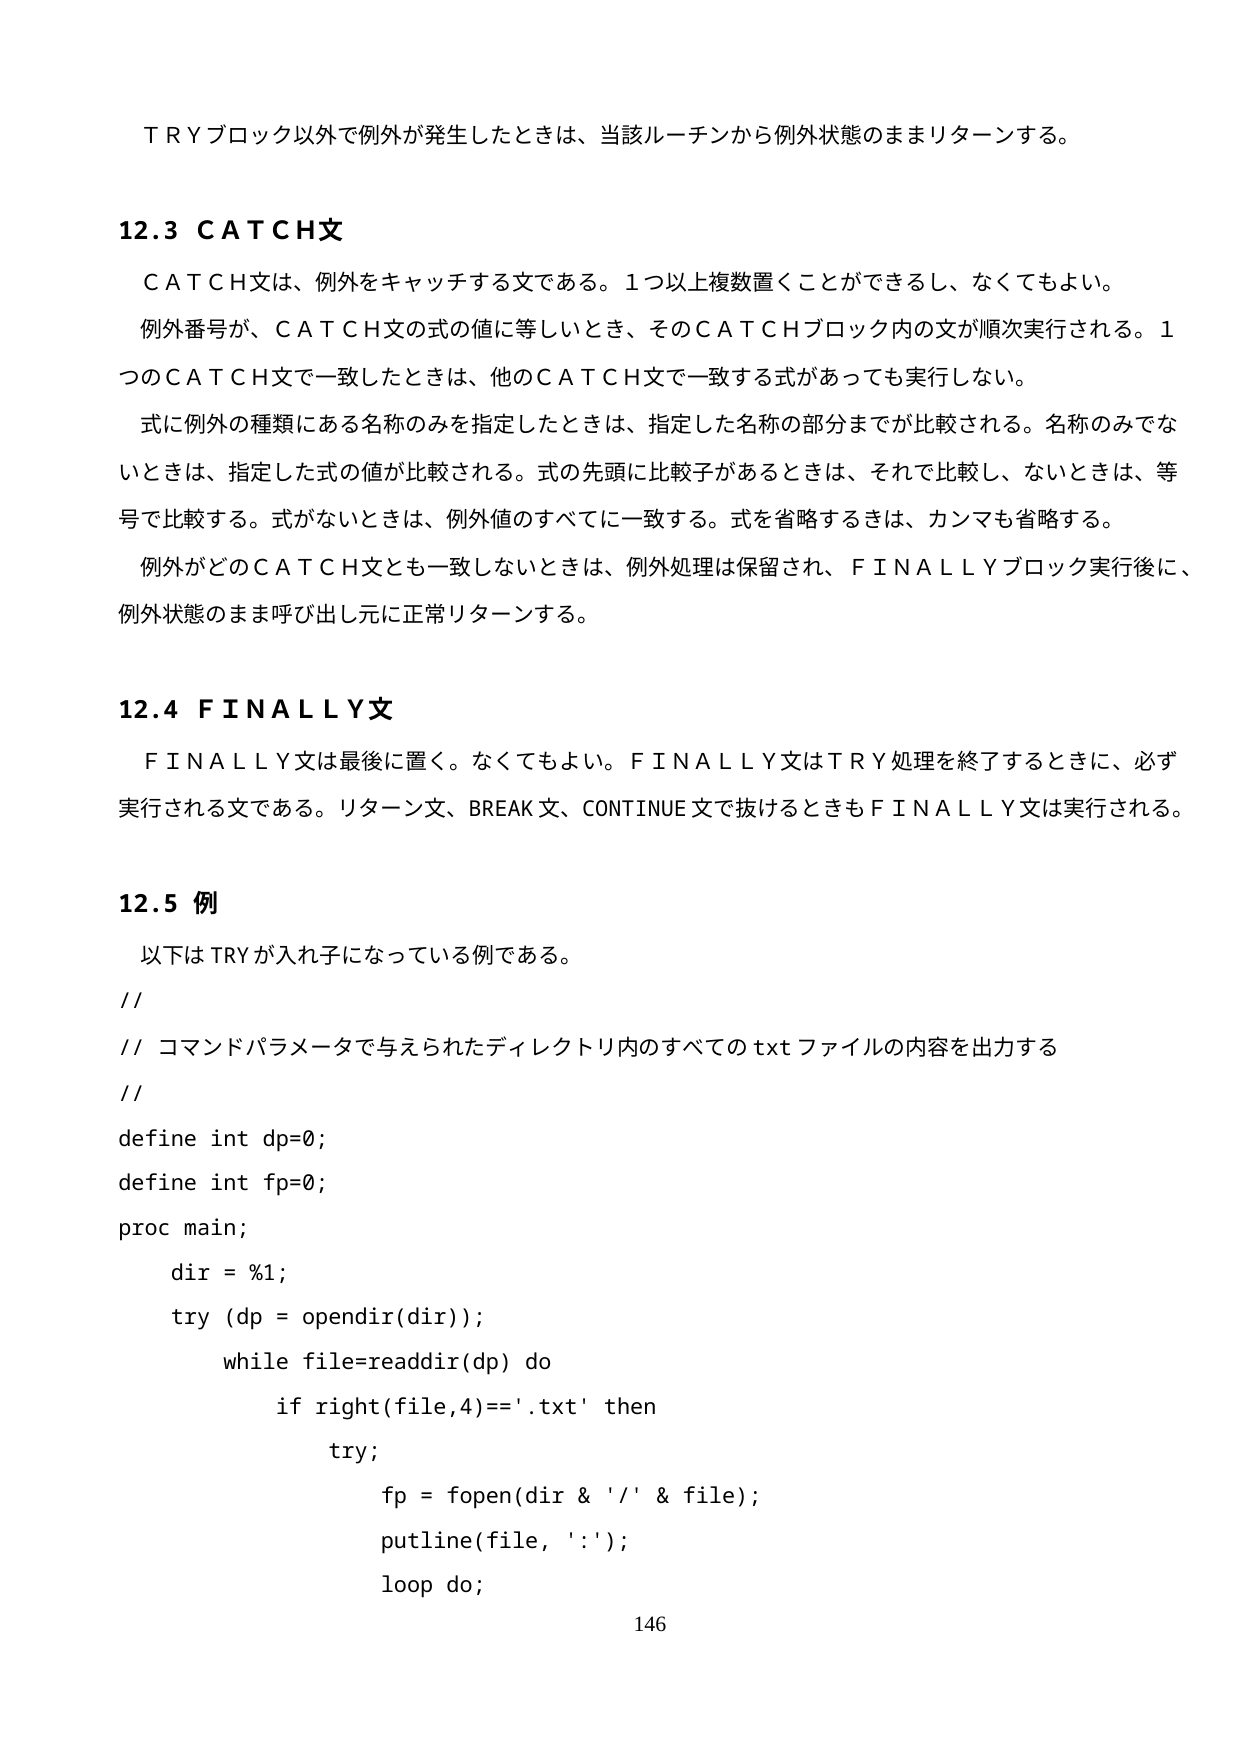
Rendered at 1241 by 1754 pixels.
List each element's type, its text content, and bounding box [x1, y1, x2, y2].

text define int dp=0; [118, 1122, 1181, 1152]
text 以下はTRYが入れ子になっている例である。 [118, 938, 1181, 970]
text putline(file, ':'); [118, 1525, 1181, 1554]
text // [118, 1078, 1181, 1108]
text while file=readdir(dp) do [118, 1346, 1181, 1376]
text // コマンドパラメータで与えられたディレクトリ内のすべてのtxtファイルの内容を出力する [118, 1030, 1181, 1062]
text ＦＩＮＡＬＬＹ文は最後に置く。なくてもよい。ＦＩＮＡＬＬＹ文はＴＲＹ処理を終了するときに、必ず実行される文である。リターン文、BREAK文、CONTINUE文で抜けるときもＦＩＮＡＬＬＹ文は実行される。 [118, 744, 1181, 823]
text 12.4 ＦＩＮＡＬＬＹ文 [118, 689, 1181, 726]
text proc main; [118, 1212, 1181, 1242]
text dir = %1; [118, 1257, 1181, 1286]
text ＣＡＴＣＨ文は、例外をキャッチする文である。１つ以上複数置くことができるし、なくてもよい。 [118, 265, 1181, 296]
text 例外番号が、ＣＡＴＣＨ文の式の値に等しいとき、そのＣＡＴＣＨブロック内の文が順次実行される。１つのＣＡＴＣＨ文で一致したときは、他のＣＡＴＣＨ文で一致する式があっても実行しない。 [118, 312, 1181, 391]
text ＴＲＹブロック以外で例外が発生したときは、当該ルーチンから例外状態のままリターンする。 [118, 118, 1181, 150]
text // [118, 986, 1181, 1015]
text fp = fopen(dir & '/' & file); [118, 1480, 1181, 1510]
text 式に例外の種類にある名称のみを指定したときは、指定した名称の部分までが比較される。名称のみでないときは、指定した式の値が比較される。式の先頭に比較子があるときは、それで比較し、ないときは、等号で比較する。式がないときは、例外値のすべてに一致する。式を省略するきは、カンマも省略する。 [118, 407, 1181, 534]
text define int fp=0; [118, 1167, 1181, 1197]
text try; [118, 1435, 1181, 1465]
text loop do; [118, 1569, 1181, 1599]
text 例外がどのＣＡＴＣＨ文とも一致しないときは、例外処理は保留され、ＦＩＮＡＬＬＹブロック実行後に、例外状態のまま呼び出し元に正常リターンする。 [118, 550, 1181, 629]
text if right(file,4)=='.txt' then [118, 1391, 1181, 1420]
text 12.5 例 [118, 883, 1181, 920]
text try (dp = opendir(dir)); [118, 1301, 1181, 1331]
text 12.3 ＣＡＴＣＨ文 [118, 210, 1181, 247]
